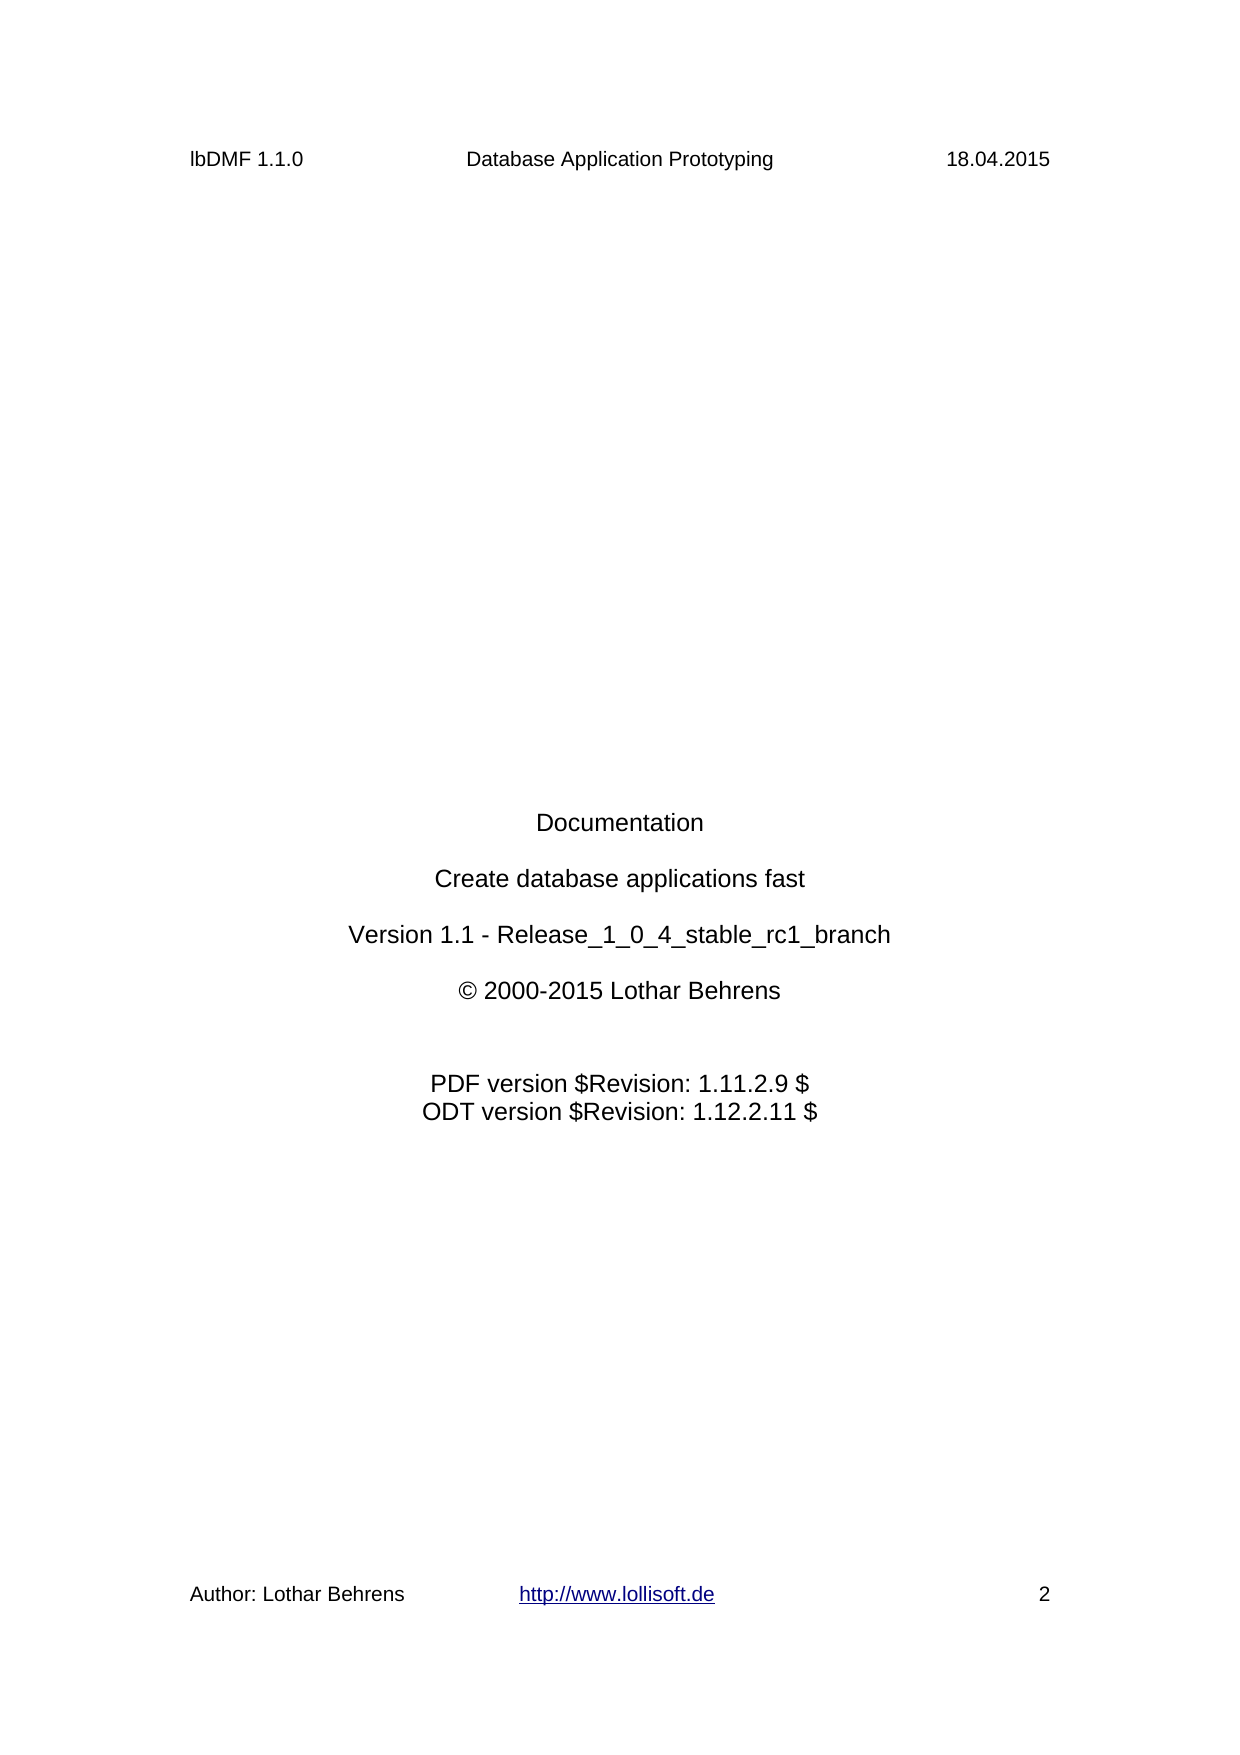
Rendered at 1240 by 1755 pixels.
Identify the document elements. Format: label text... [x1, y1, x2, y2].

text ODT version $Revision: 1.12.2.11 $ [189, 1098, 1050, 1126]
text © 2000-2015 Lothar Behrens [189, 977, 1050, 1005]
text Create database applications fast [189, 865, 1050, 893]
text Documentation [189, 809, 1050, 837]
text Version 1.1 - Release_1_0_4_stable_rc1_branch [189, 921, 1050, 949]
text PDF version $Revision: 1.11.2.9 $ [189, 1070, 1050, 1098]
